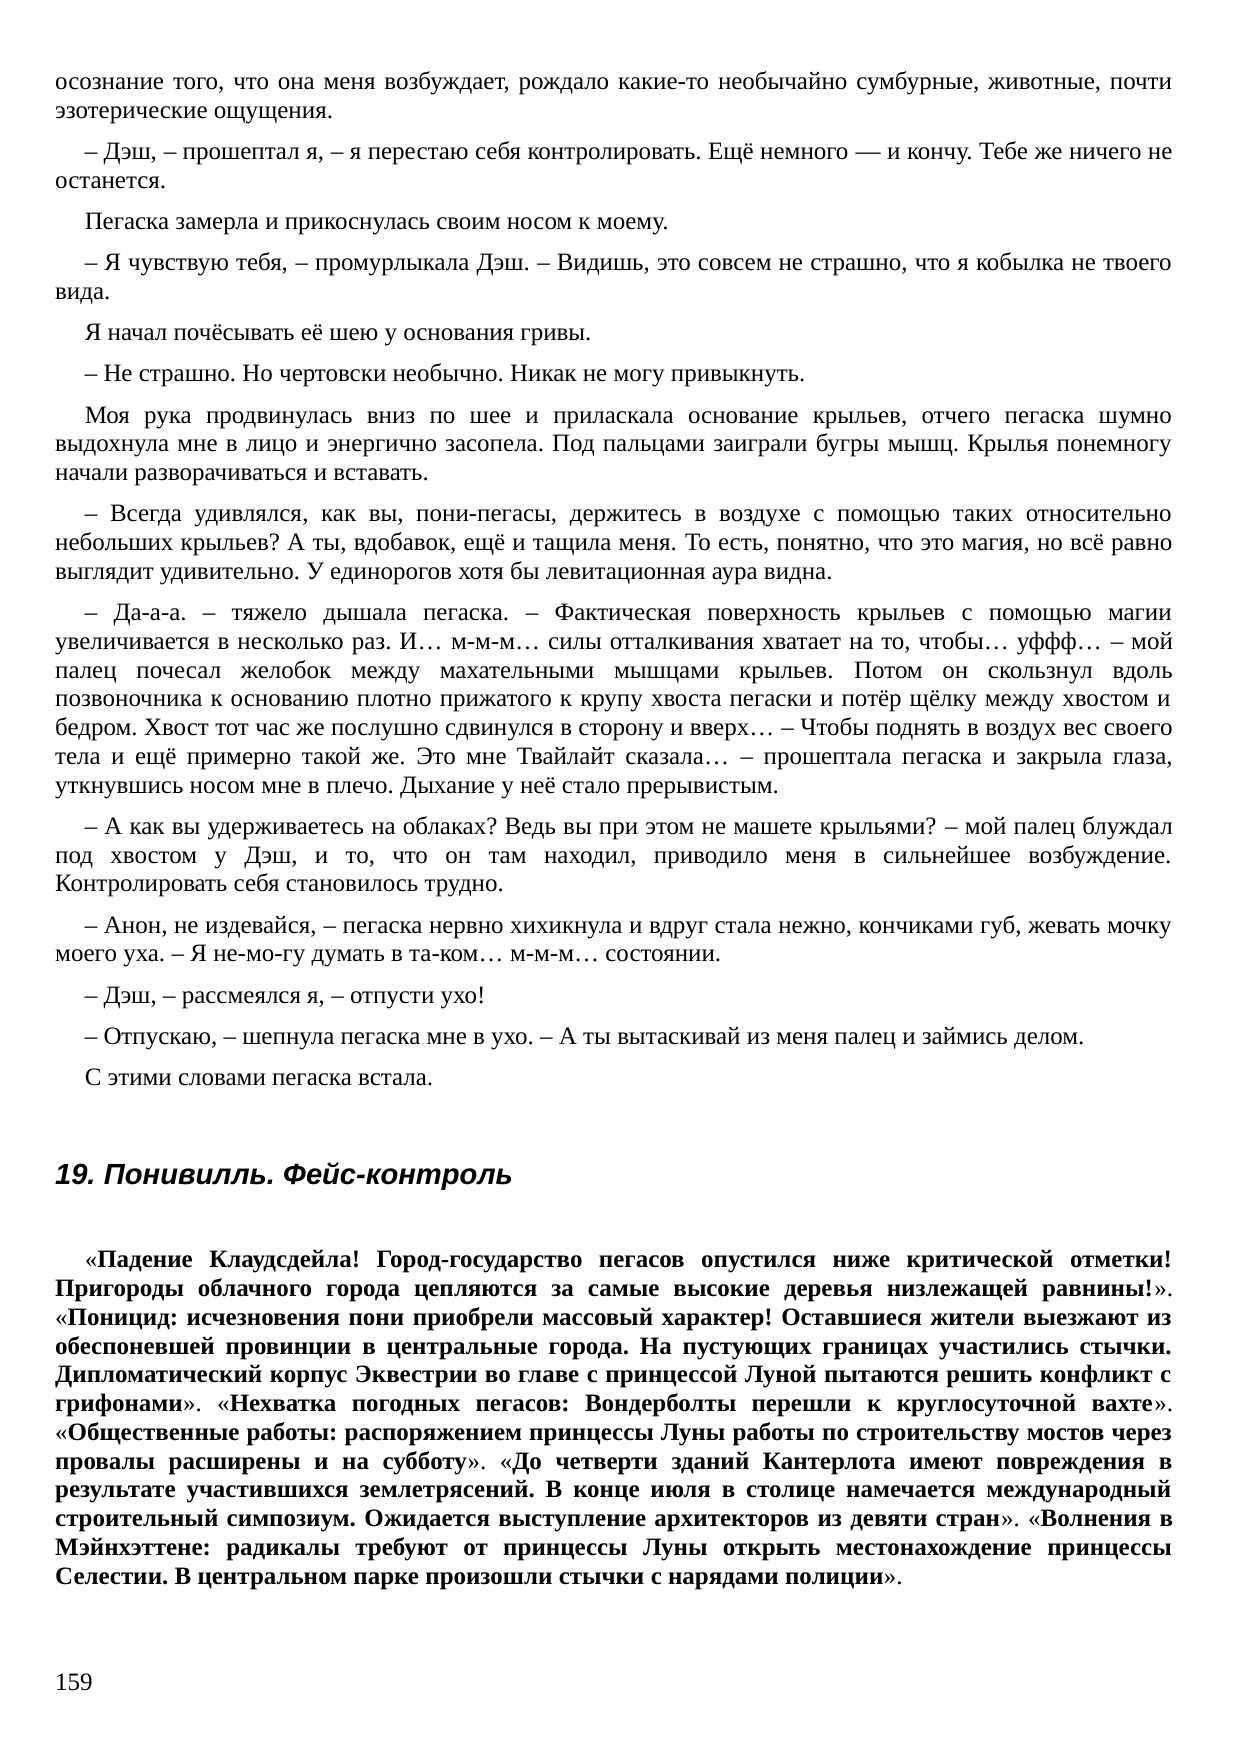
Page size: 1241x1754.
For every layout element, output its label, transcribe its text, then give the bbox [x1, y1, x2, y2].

text – Да-а-а. – тяжело дышала пегаска. – Фактическая поверхность крыльев с помощью магии увеличивается в несколько раз. И… м-м-м… силы отталкивания хватает на то, чтобы… уффф… – мой палец почесал желобок между махательными мышцами крыльев. Потом он скользнул вдоль позвоночника к основанию плотно прижатого к крупу хвоста пегаски и потёр щёлку между хвостом и бедром. Хвост тот час же послушно сдвинулся в сторону и вверх… – Чтобы поднять в воздух вес своего тела и ещё примерно такой же. Это мне Твайлайт сказала… – прошептала пегаска и закрыла глаза, уткнувшись носом мне в плечо. Дыхание у неё стало прерывистым. [55, 597, 1173, 798]
text – Не страшно. Но чертовски необычно. Никак не могу привыкнуть. [55, 358, 1173, 387]
text – Анон, не издевайся, – пегаска нервно хихикнула и вдруг стала нежно, кончиками губ, жевать мочку моего уха. – Я не-мо-гу думать в та-ком… м-м-м… состоянии. [55, 910, 1173, 967]
text – А как вы удерживаетесь на облаках? Ведь вы при этом не машете крыльями? – мой палец блуждал под хвостом у Дэш, и то, что он там находил, приводило меня в сильнейшее возбуждение. Контролировать себя становилось трудно. [55, 811, 1173, 897]
text – Дэш, – прошептал я, – я перестаю себя контролировать. Ещё немного — и кончу. Тебе же ничего не останется. [55, 136, 1173, 193]
text – Всегда удивлялся, как вы, пони-пегасы, держитесь в воздухе с помощью таких относительно небольших крыльев? А ты, вдобавок, ещё и тащила меня. То есть, понятно, что это магия, но всё равно выглядит удивительно. У единорогов хотя бы левитационная аура видна. [55, 498, 1173, 585]
text Моя рука продвинулась вниз по шее и приласкала основание крыльев, отчего пегаска шумно выдохнула мне в лицо и энергично засопела. Под пальцами заиграли бугры мышц. Крылья понемногу начали разворачиваться и вставать. [55, 400, 1173, 486]
text С этими словами пегаска встала. [55, 1062, 1173, 1091]
text – Дэш, – рассмеялся я, – отпусти ухо! [55, 980, 1173, 1008]
text – Я чувствую тебя, – промурлыкала Дэш. – Видишь, это совсем не страшно, что я кобылка не твоего вида. [55, 247, 1173, 305]
text Я начал почёсывать её шею у основания гривы. [55, 317, 1173, 346]
text Пегаска замерла и прикоснулась своим носом к моему. [55, 206, 1173, 235]
text «Падение Клаудсдейла! Город-государство пегасов опустился ниже критической отметки! Пригороды облачного города цепляются за самые высокие деревья низлежащей равнины!». «Поницид: исчезновения пони приобрели массовый характер! Оставшиеся жители выезжают из обеспоневшей провинции в центральные города. На пустующих границах участились стычки. Дипломатический корпус Эквестрии во главе с принцессой Луной пытаются решить конфликт с грифонами». «Нехватка погодных пегасов: Вондерболты перешли к круглосуточной вахте». «Общественные работы: распоряжением принцессы Луны работы по строительству мостов через провалы расширены и на субботу». «До четверти зданий Кантерлота имеют повреждения в результате участившихся землетрясений. В конце июля в столице намечается международный строительный симпозиум. Ожидается выступление архитекторов из девяти стран». «Волнения в Мэйнхэттене: радикалы требуют от принцессы Луны открыть местонахождение принцессы Селестии. В центральном парке произошли стычки с нарядами полиции». [55, 1244, 1173, 1589]
text осознание того, что она меня возбуждает, рождало какие-то необычайно сумбурные, животные, почти эзотерические ощущения. [55, 66, 1173, 123]
text – Отпускаю, – шепнула пегаска мне в ухо. – А ты вытаскивай из меня палец и займись делом. [55, 1021, 1173, 1050]
subtitle 19. Понивилль. Фейс-контроль [55, 1157, 1173, 1191]
